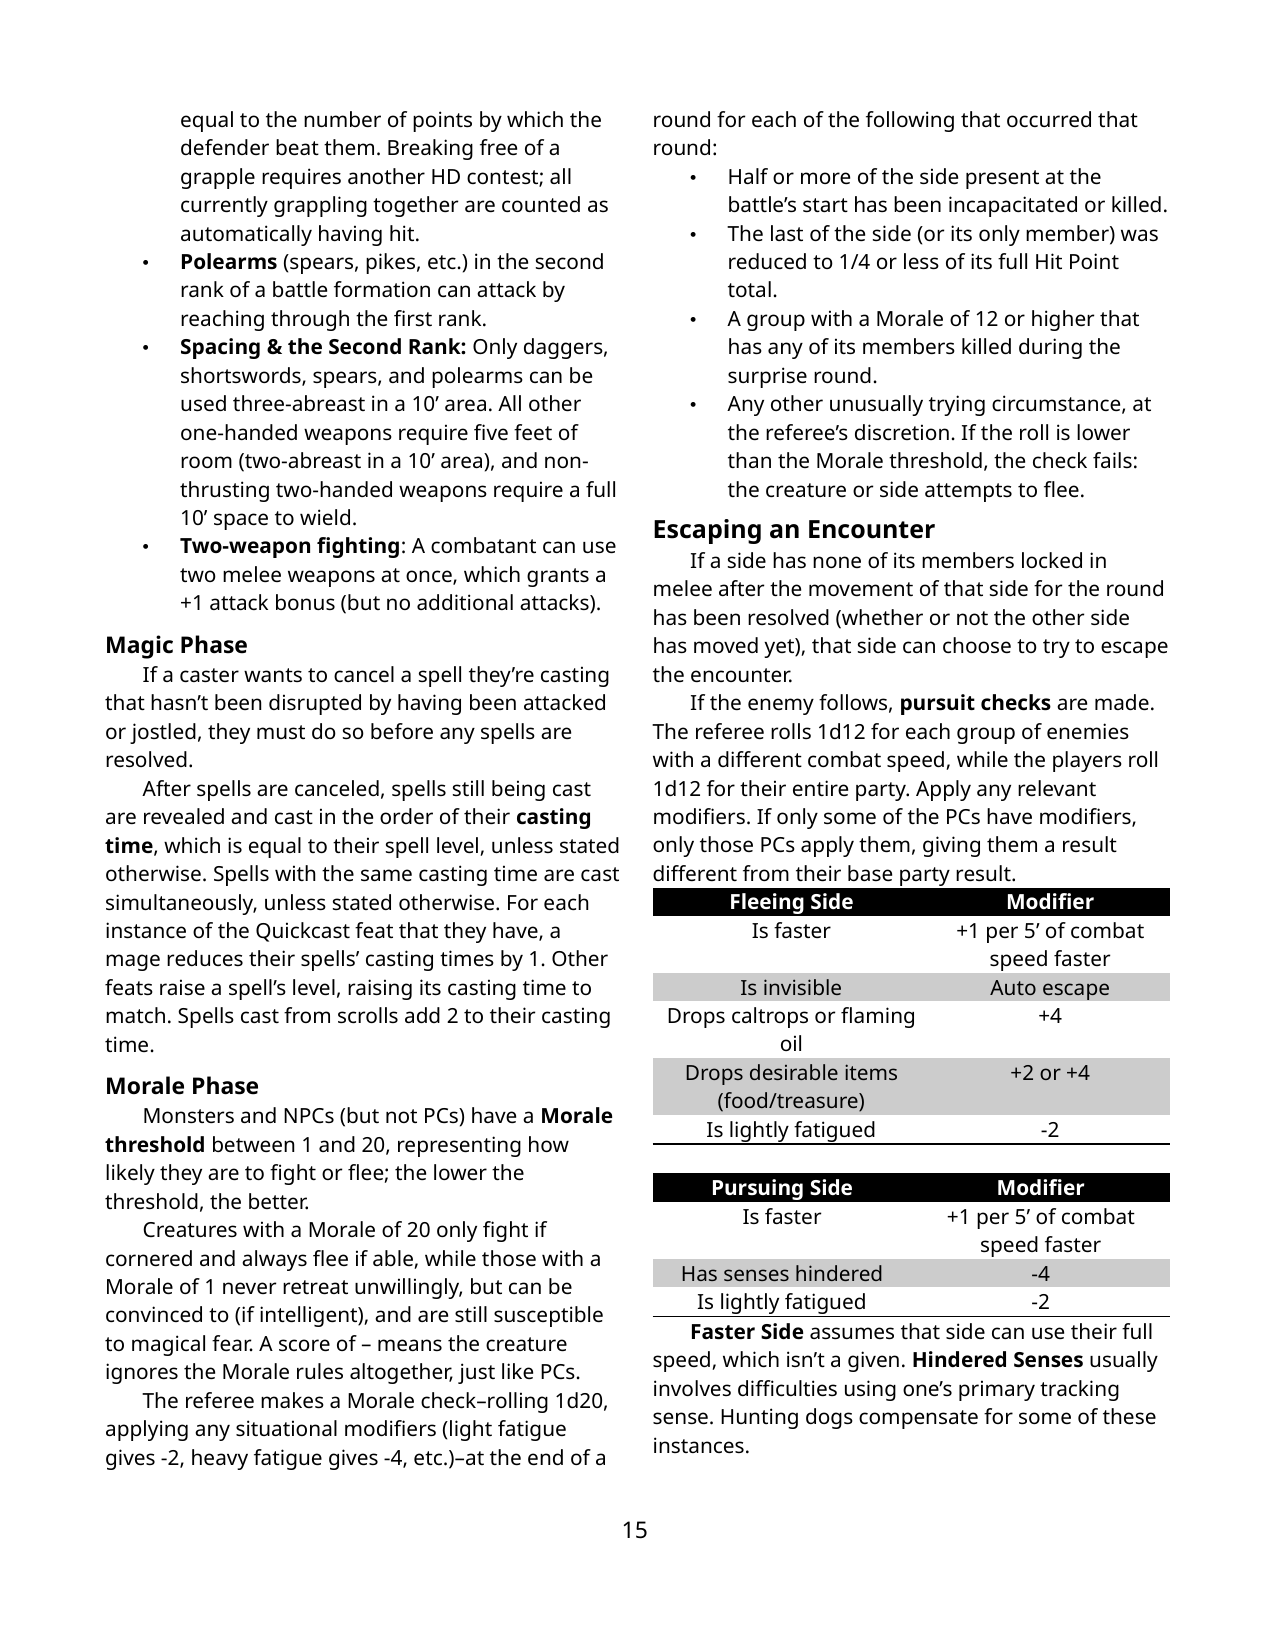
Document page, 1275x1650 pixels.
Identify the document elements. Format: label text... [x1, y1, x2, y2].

table_cell Has senses hindered [653, 1259, 911, 1287]
table_cell Drops desirable items (food/treasure) [653, 1058, 930, 1115]
list Half or more of the side present at the battle’s start has been incapacitated or killed. [690, 162, 1170, 219]
text After spells are canceled, spells still being cast are revealed and cast in the order of their casting time, which is equal to their spell level, unless stated otherwise. Spells with the same casting time are cast simultaneously, unless stated otherwise. For each instance of the Quickcast feat that they have, a mage reduces their spells’ casting times by 1. Other feats raise a spell’s level, raising its casting time to match. Spells cast from scrolls add 2 to their casting time. [105, 774, 622, 1058]
text If a side has none of its members locked in melee after the movement of that side for the round has been resolved (whether or not the other side has moved yet), that side can choose to try to escape the encounter. [652, 546, 1170, 688]
list Polearms (spears, pikes, etc.) in the second rank of a battle formation can attack by reaching through the first rank. [142, 247, 622, 332]
list equal to the number of points by which the defender beat them. Breaking free of a grapple requires another HD contest; all currently grappling together are counted as automatically having hit. [142, 105, 622, 247]
table_cell -4 [911, 1259, 1170, 1287]
table_header Pursuing Side [653, 1173, 911, 1202]
subtitle Morale Phase [105, 1070, 622, 1101]
table_header Modifier [930, 888, 1170, 916]
text If the enemy follows, pursuit checks are made. The referee rolls 1d12 for each group of enemies with a different combat speed, while the players roll 1d12 for their entire party. Apply any relevant modifiers. If only some of the PCs have modifiers, only those PCs apply them, giving them a result different from their base party result. [652, 688, 1170, 887]
text Creatures with a Morale of 20 only fight if cornered and always flee if able, while those with a Morale of 1 never retreat unwillingly, but can be convinced to (if intelligent), and are still susceptible to magical fear. A score of – means the creature ignores the Morale rules altogether, just like PCs. [105, 1215, 622, 1386]
text Monsters and NPCs (but not PCs) have a Morale threshold between 1 and 20, representing how likely they are to fight or flee; the lower the threshold, the better. [105, 1101, 622, 1215]
text The referee makes a Morale check–rolling 1d20, applying any situational modifiers (light fatigue gives -2, heavy fatigue gives -4, etc.)–at the end of a [105, 1386, 622, 1471]
table_cell Is lightly fatigued [653, 1287, 911, 1316]
table_cell +4 [930, 1001, 1170, 1058]
table_header Fleeing Side [653, 888, 930, 916]
text If a caster wants to cancel a spell they’re casting that hasn’t been disrupted by having been attacked or jostled, they must do so before any spells are resolved. [105, 660, 622, 774]
table_cell Is faster [653, 916, 930, 973]
table_cell +1 per 5’ of combat speed faster [911, 1202, 1170, 1259]
list Two-weapon fighting: A combatant can use two melee weapons at once, which grants a +1 attack bonus (but no additional attacks). [142, 532, 622, 617]
subtitle Magic Phase [105, 629, 622, 660]
table_cell Is lightly fatigued [653, 1115, 930, 1143]
text round for each of the following that occurred that round: [652, 105, 1170, 162]
table_header Modifier [911, 1173, 1170, 1202]
list Any other unusually trying circumstance, at the referee’s discretion. If the roll is lower than the Morale threshold, the check fails: the creature or side attempts to flee. [690, 389, 1170, 503]
table_cell -2 [930, 1115, 1170, 1143]
table_cell Is invisible [653, 973, 930, 1001]
table_cell Is faster [653, 1202, 911, 1259]
table_cell Drops caltrops or flaming oil [653, 1001, 930, 1058]
table_cell -2 [911, 1287, 1170, 1316]
list Spacing & the Second Rank: Only daggers, shortswords, spears, and polearms can be used three-abreast in a 10’ area. All other one-handed weapons require five feet of room (two-abreast in a 10’ area), and non-thrusting two-handed weapons require a full 10’ space to wield. [142, 332, 622, 532]
text Faster Side assumes that side can use their full speed, which isn’t a given. Hindered Senses usually involves difficulties using one’s primary tracking sense. Hunting dogs compensate for some of these instances. [652, 1317, 1170, 1459]
subtitle Escaping an Encounter [652, 512, 1170, 546]
table_cell +2 or +4 [930, 1058, 1170, 1115]
table_cell +1 per 5’ of combat speed faster [930, 916, 1170, 973]
table_cell Auto escape [930, 973, 1170, 1001]
list A group with a Morale of 12 or higher that has any of its members killed during the surprise round. [690, 304, 1170, 389]
list The last of the side (or its only member) was reduced to 1/4 or less of its full Hit Point total. [690, 219, 1170, 304]
